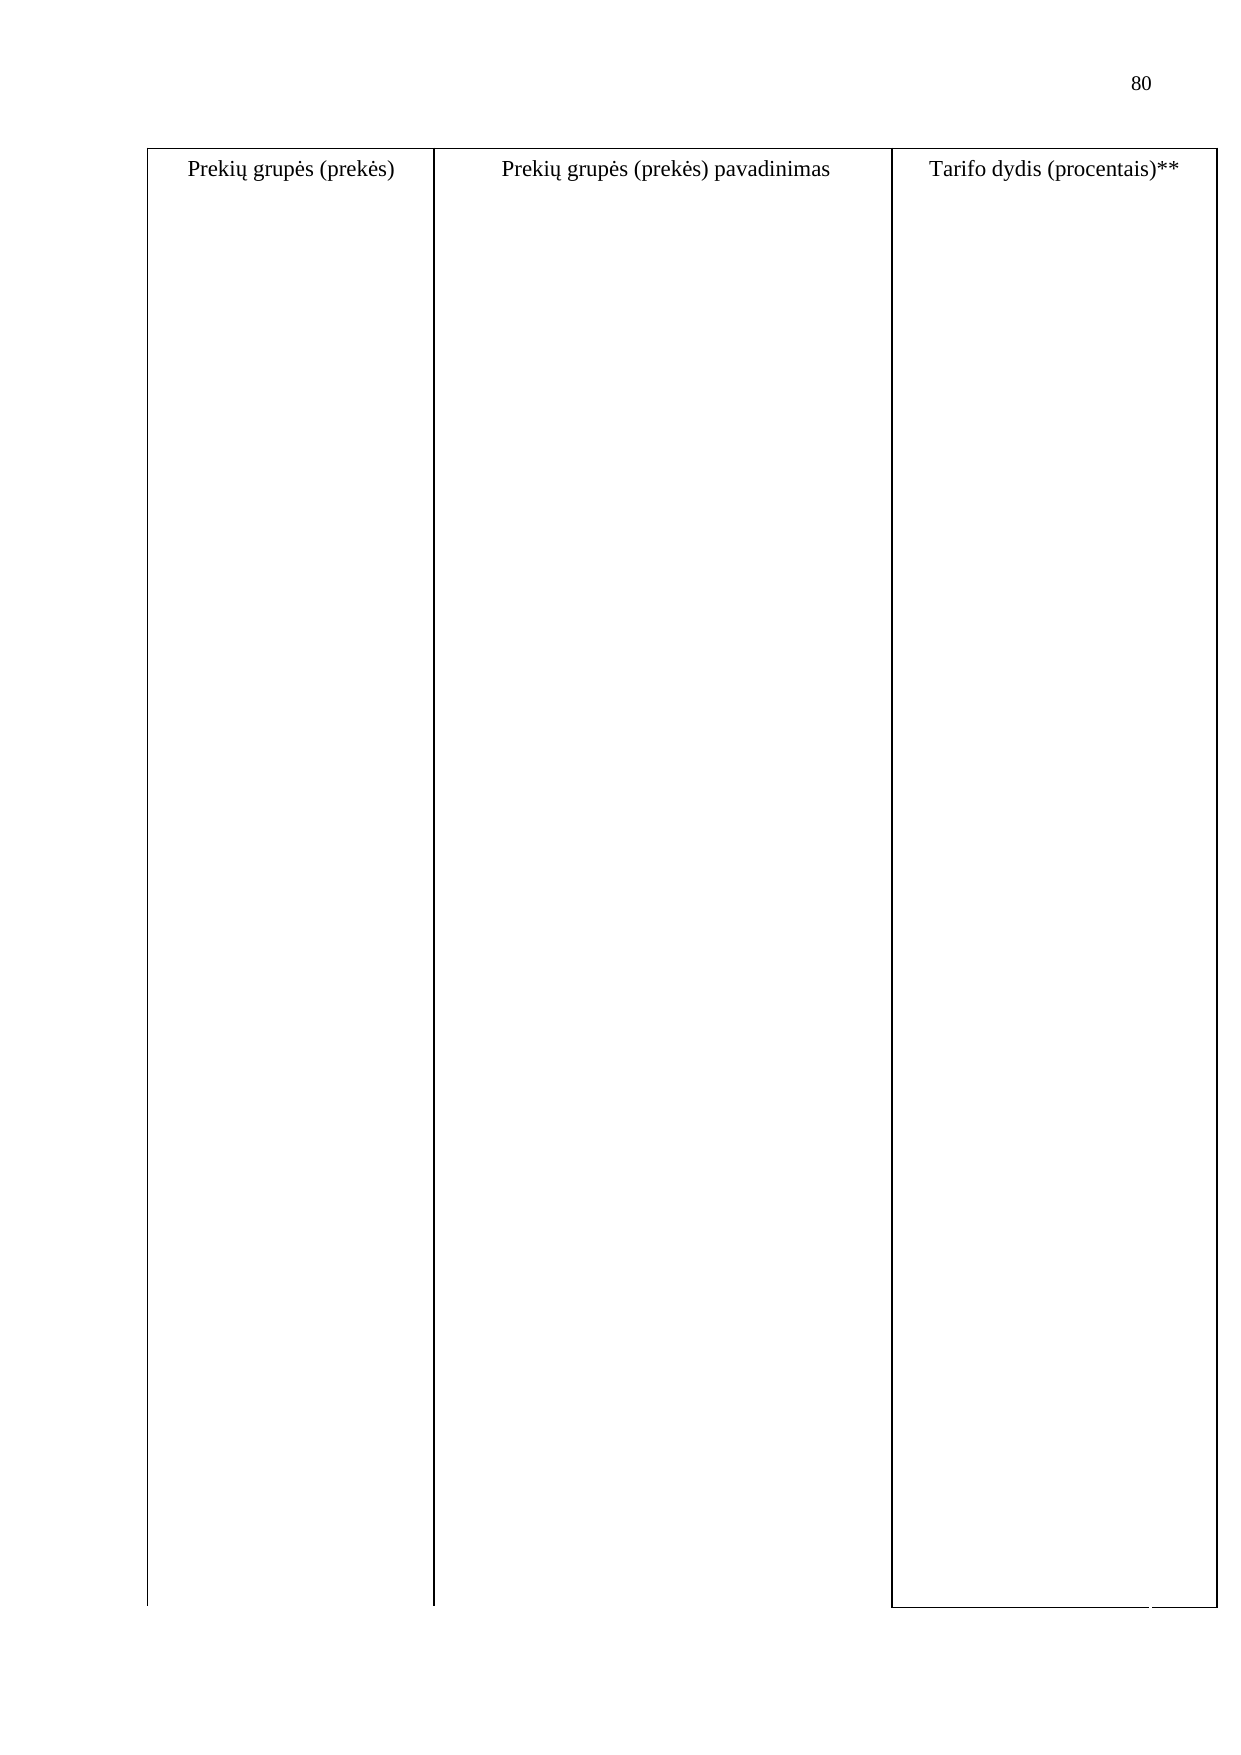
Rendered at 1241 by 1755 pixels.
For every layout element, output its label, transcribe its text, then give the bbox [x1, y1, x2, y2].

table_header Tarifo dydis (procentais)** [893, 149, 1216, 1606]
table_header Prekių grupės (prekės) [148, 149, 433, 1606]
table_header Prekių grupės (prekės) pavadinimas [435, 149, 891, 1606]
